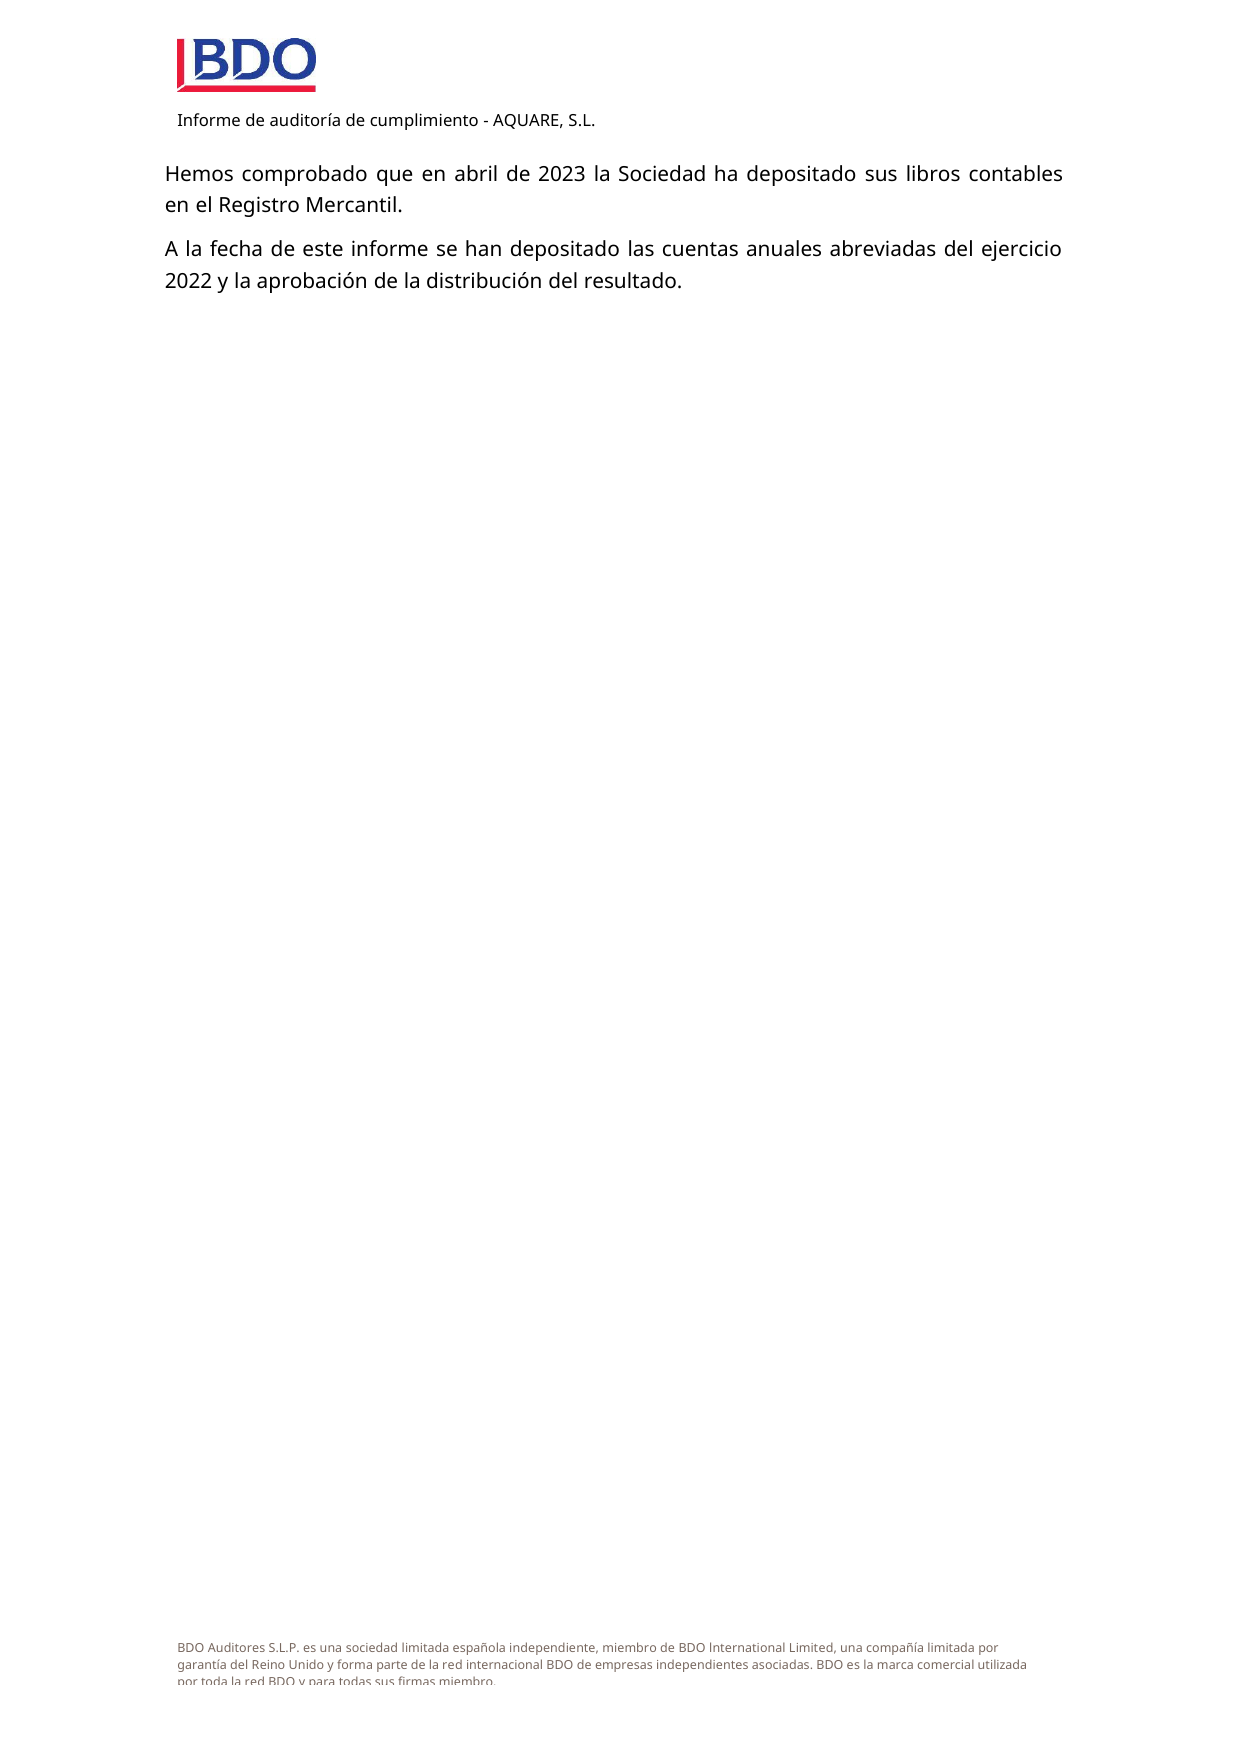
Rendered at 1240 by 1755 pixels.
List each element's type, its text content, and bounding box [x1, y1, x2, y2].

text A la fecha de este informe se han depositado las cuentas anuales abreviadas del ejercicio 2022 y la aprobación de la distribución del resultado. [164, 234, 1063, 295]
text Hemos comprobado que en abril de 2023 la Sociedad ha depositado sus libros contables en el Registro Mercantil. [164, 159, 1063, 219]
